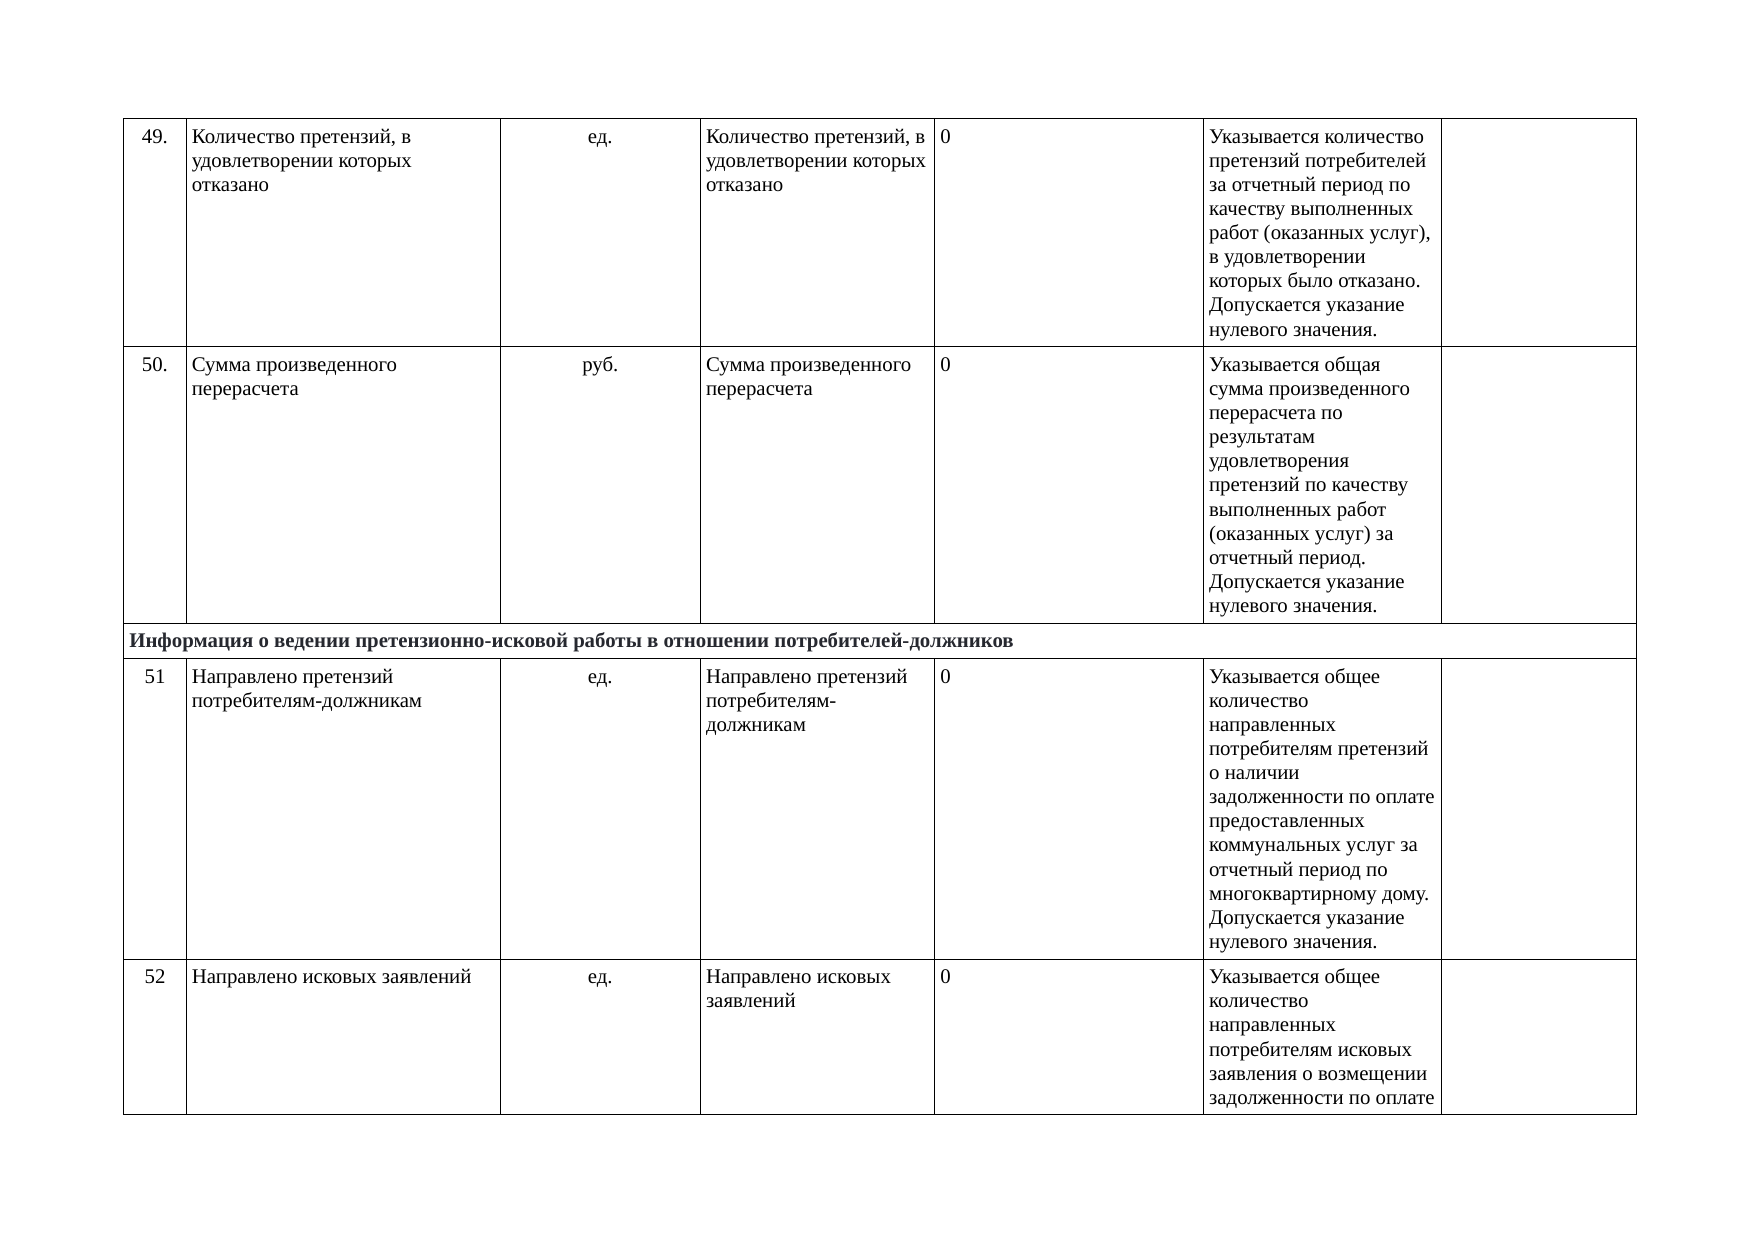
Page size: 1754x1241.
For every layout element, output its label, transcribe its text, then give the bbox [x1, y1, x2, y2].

table_cell ед. [501, 659, 700, 958]
table_cell Направлено исковых заявлений [701, 960, 934, 1114]
table_cell 0 [935, 347, 1203, 622]
table_cell Указывается общее количество направленных потребителям претензий о наличии задолженности по оплате предоставленных коммунальных услуг за отчетный период по многоквартирному дому. Допускается указание нулевого значения. [1204, 659, 1441, 958]
table_cell Указывается общая сумма произведенного перерасчета по результатам удовлетворения претензий по качеству выполненных работ (оказанных услуг) за отчетный период. Допускается указание нулевого значения. [1204, 347, 1441, 622]
table_cell Сумма произведенного перерасчета [701, 347, 934, 622]
table_cell [1442, 659, 1636, 958]
table_cell Количество претензий, в удовлетворении которых отказано [701, 119, 934, 346]
table_cell [1442, 119, 1636, 346]
table_cell Указывается общее количество направленных потребителям исковых заявления о возмещении задолженности по оплате [1204, 960, 1441, 1114]
table_cell Указывается количество претензий потребителей за отчетный период по качеству выполненных работ (оказанных услуг), в удовлетворении которых было отказано. Допускается указание нулевого значения. [1204, 119, 1441, 346]
table_cell ед. [501, 960, 700, 1114]
table_cell 0 [935, 960, 1203, 1114]
table_cell 50. [124, 347, 186, 622]
table_cell 49. [124, 119, 186, 346]
table_cell Направлено исковых заявлений [187, 960, 500, 1114]
table_cell 51 [124, 659, 186, 958]
table_cell ед. [501, 119, 700, 346]
table_cell Информация о ведении претензионно-исковой работы в отношении потребителей-должников [124, 624, 1636, 658]
table_cell 0 [935, 119, 1203, 346]
table_cell руб. [501, 347, 700, 622]
table_cell 0 [935, 659, 1203, 958]
table_cell Сумма произведенного перерасчета [187, 347, 500, 622]
table_cell Направлено претензий потребителям-должникам [187, 659, 500, 958]
table_cell Количество претензий, в удовлетворении которых отказано [187, 119, 500, 346]
table_cell Направлено претензий потребителям-должникам [701, 659, 934, 958]
table_cell [1442, 960, 1636, 1114]
table_cell [1442, 347, 1636, 622]
table_cell 52 [124, 960, 186, 1114]
